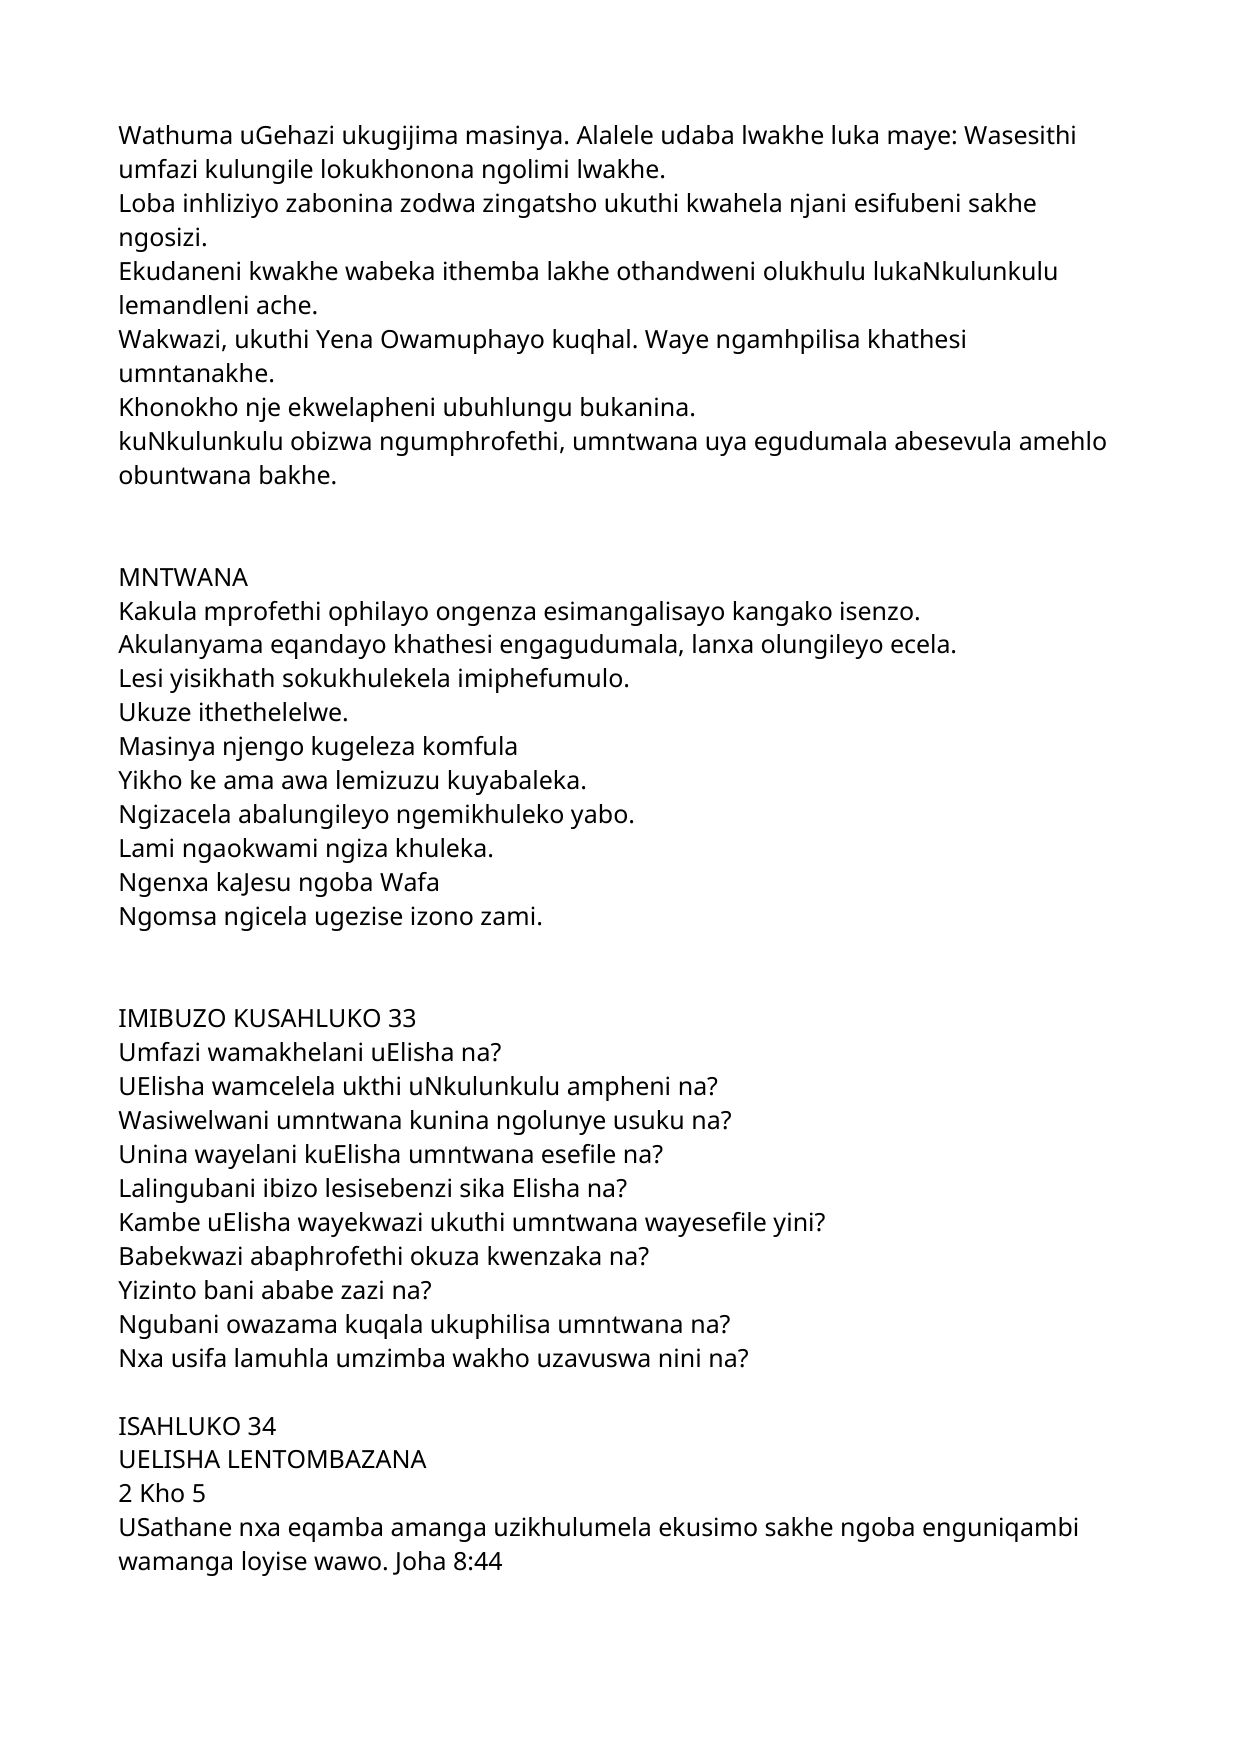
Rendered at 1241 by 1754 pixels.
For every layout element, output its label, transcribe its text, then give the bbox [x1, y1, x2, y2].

text ISAHLUKO 34 [118, 1408, 1122, 1442]
text Ngizacela abalungileyo ngemikhuleko yabo. [118, 797, 1122, 831]
text Wakwazi, ukuthi Yena Owamuphayo kuqhal. Waye ngamhpilisa khathesi umntanakhe. [118, 322, 1122, 390]
text Ngomsa ngicela ugezise izono zami. [118, 899, 1122, 933]
text Wasiwelwani umntwana kunina ngolunye usuku na? [118, 1103, 1122, 1137]
text Kakula mprofethi ophilayo ongenza esimangalisayo kangako isenzo. [118, 593, 1122, 627]
text Ngenxa kaJesu ngoba Wafa [118, 865, 1122, 899]
text kuNkulunkulu obizwa ngumphrofethi, umntwana uya egudumala abesevula amehlo obuntwana bakhe. [118, 424, 1122, 492]
text Yizinto bani ababe zazi na? [118, 1273, 1122, 1307]
text Ekudaneni kwakhe wabeka ithemba lakhe othandweni olukhulu lukaNkulunkulu lemandleni ache. [118, 254, 1122, 322]
text Lalingubani ibizo lesisebenzi sika Elisha na? [118, 1171, 1122, 1205]
text IMIBUZO KUSAHLUKO 33 [118, 1001, 1122, 1035]
text Loba inhliziyo zabonina zodwa zingatsho ukuthi kwahela njani esifubeni sakhe ngosizi. [118, 186, 1122, 254]
text UElisha wamcelela ukthi uNkulunkulu ampheni na? [118, 1069, 1122, 1103]
text Babekwazi abaphrofethi okuza kwenzaka na? [118, 1239, 1122, 1273]
text Ngubani owazama kuqala ukuphilisa umntwana na? [118, 1307, 1122, 1341]
text Masinya njengo kugeleza komfula [118, 729, 1122, 763]
text Lami ngaokwami ngiza khuleka. [118, 831, 1122, 865]
text Unina wayelani kuElisha umntwana esefile na? [118, 1137, 1122, 1171]
text Nxa usifa lamuhla umzimba wakho uzavuswa nini na? [118, 1341, 1122, 1374]
text Khonokho nje ekwelapheni ubuhlungu bukanina. [118, 390, 1122, 424]
text Umfazi wamakhelani uElisha na? [118, 1035, 1122, 1069]
text MNTWANA [118, 559, 1122, 593]
text 2 Kho 5 [118, 1476, 1122, 1510]
text Ukuze ithethelelwe. [118, 695, 1122, 729]
text Kambe uElisha wayekwazi ukuthi umntwana wayesefile yini? [118, 1205, 1122, 1239]
text Akulanyama eqandayo khathesi engagudumala, lanxa olungileyo ecela. [118, 627, 1122, 661]
text Wathuma uGehazi ukugijima masinya. Alalele udaba lwakhe luka maye: Wasesithi umfazi kulungile lokukhonona ngolimi lwakhe. [118, 118, 1122, 186]
text Lesi yisikhath sokukhulekela imiphefumulo. [118, 661, 1122, 695]
text Yikho ke ama awa lemizuzu kuyabaleka. [118, 763, 1122, 797]
text USathane nxa eqamba amanga uzikhulumela ekusimo sakhe ngoba enguniqambi wamanga loyise wawo. Joha 8:44 [118, 1510, 1122, 1578]
text UELISHA LENTOMBAZANA [118, 1442, 1122, 1476]
